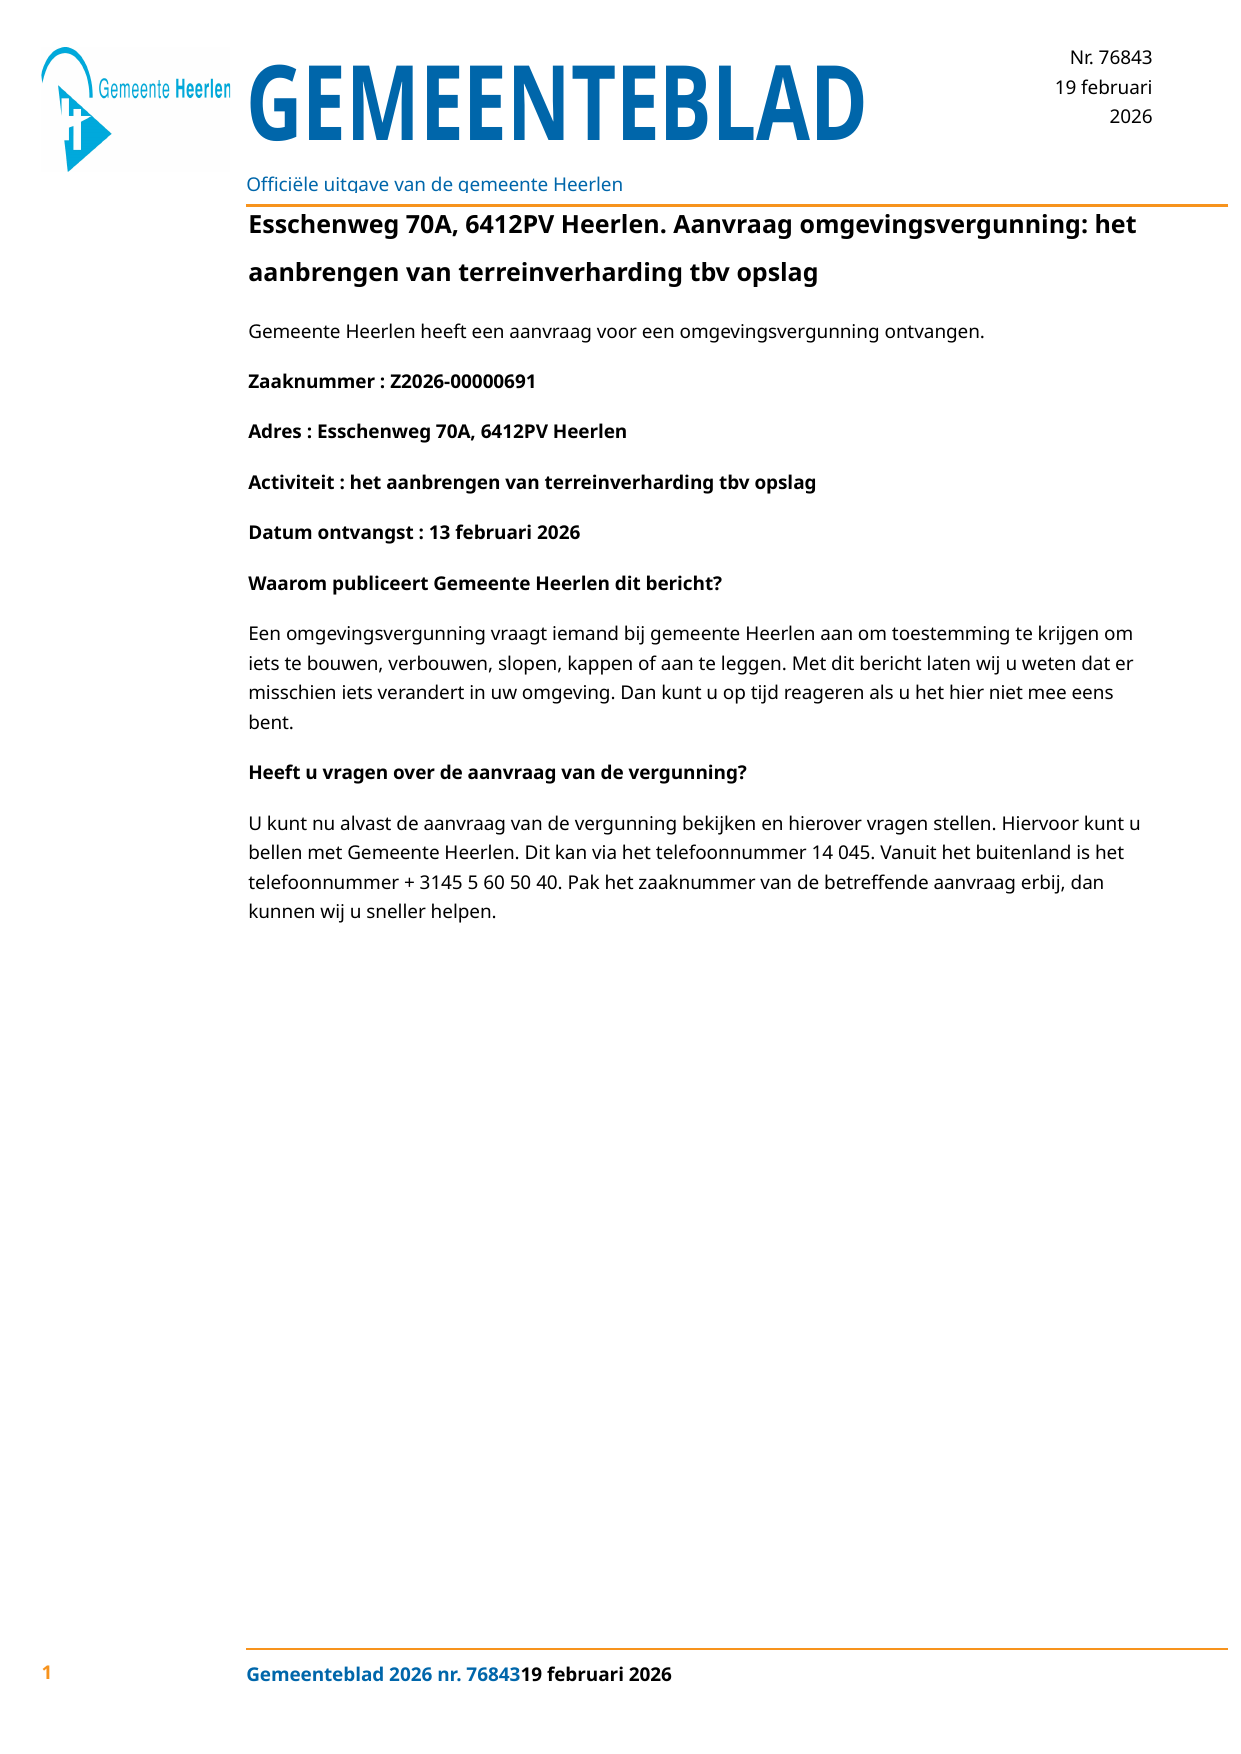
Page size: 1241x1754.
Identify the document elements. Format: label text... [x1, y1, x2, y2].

text Datum ontvangst : 13 februari 2026 [248, 519, 1152, 545]
text Gemeente Heerlen heeft een aanvraag voor een omgevingsvergunning ontvangen. [248, 318, 1152, 344]
text Een omgevingsvergunning vraagt iemand bij gemeente Heerlen aan om toestemming te krijgen om iets te bouwen, verbouwen, slopen, kappen of aan te leggen. Met dit bericht laten wij u weten dat er misschien iets verandert in uw omgeving. Dan kunt u op tijd reageren als u het hier niet mee eens bent. [248, 620, 1152, 735]
text Adres : Esschenweg 70A, 6412PV Heerlen [248, 419, 1152, 444]
picture [41, 47, 59, 70]
text Waarom publiceert Gemeente Heerlen dit bericht? [248, 570, 1152, 596]
text Zaaknummer : Z2026-00000691 [248, 368, 1152, 394]
text Activiteit : het aanbrengen van terreinverharding tbv opslag [248, 469, 1152, 495]
text U kunt nu alvast de aanvraag van de vergunning bekijken en hierover vragen stellen. Hiervoor kunt u bellen met Gemeente Heerlen. Dit kan via het telefoonnummer 14 045. Vanuit het buitenland is het telefoonnummer + 3145 5 60 50 40. Pak het zaaknummer van de betreffende aanvraag erbij, dan kunnen wij u sneller helpen. [248, 810, 1152, 924]
text Heeft u vragen over de aanvraag van de vergunning? [248, 759, 1152, 785]
picture [41, 47, 231, 172]
text Esschenweg 70A, 6412PV Heerlen. Aanvraag omgevingsvergunning: het aanbrengen van terreinverharding tbv opslag [248, 207, 1152, 288]
